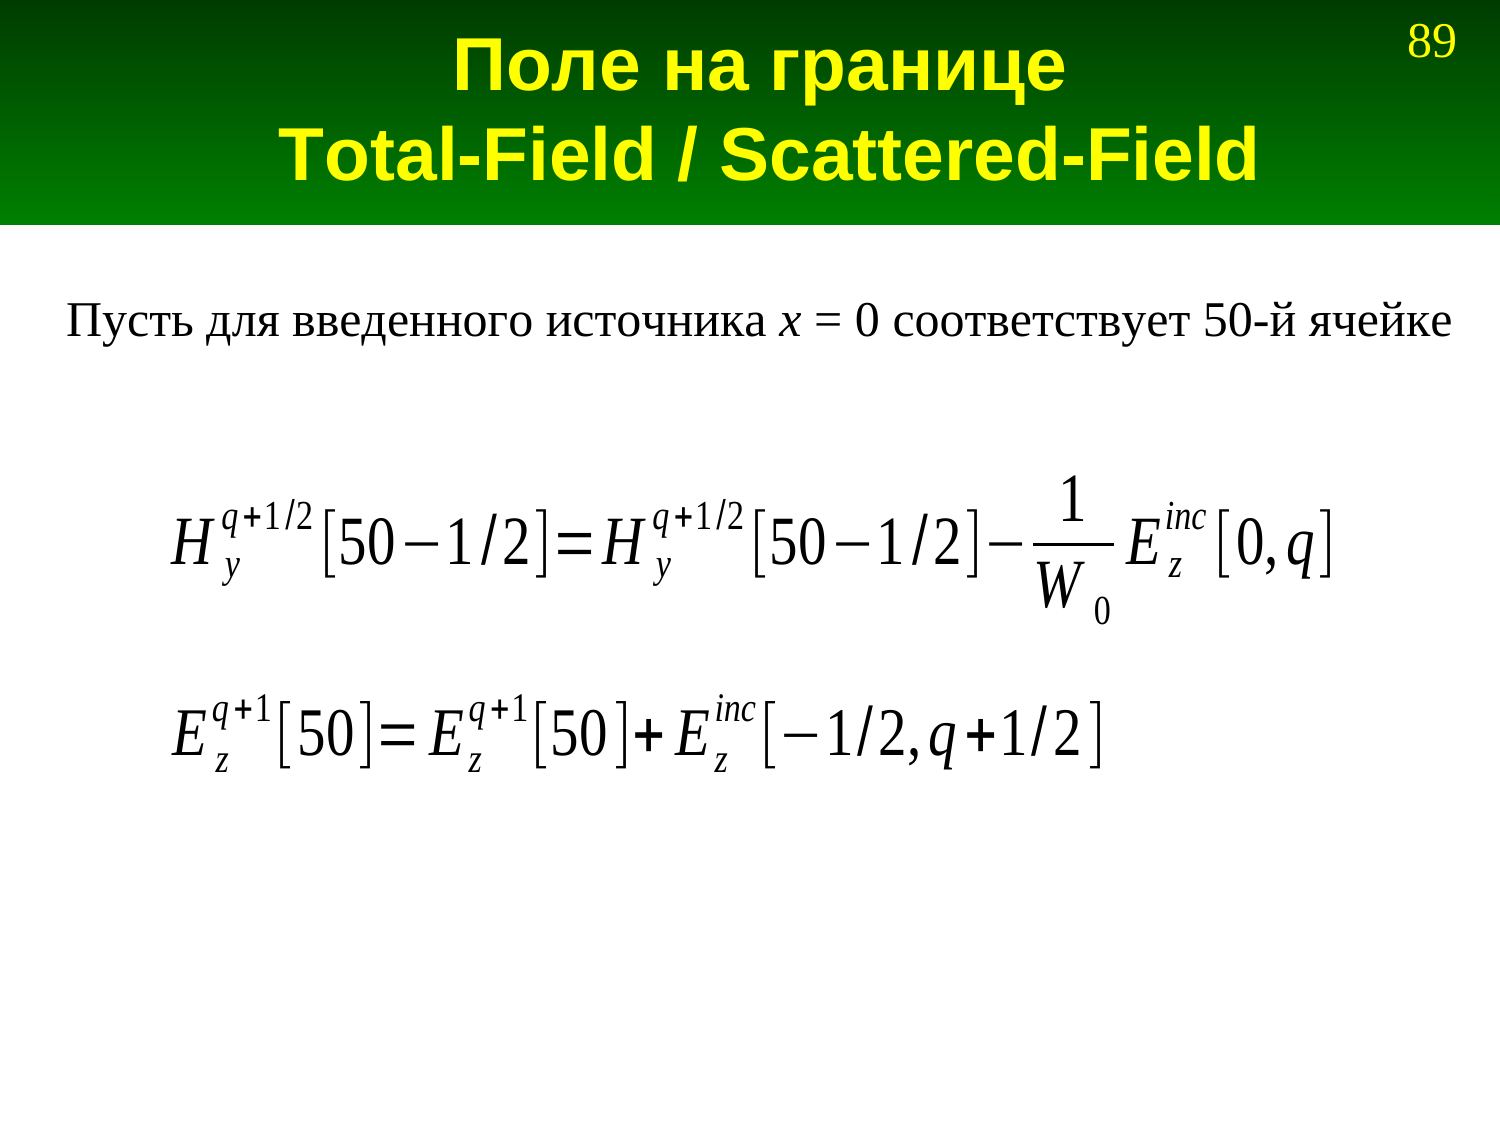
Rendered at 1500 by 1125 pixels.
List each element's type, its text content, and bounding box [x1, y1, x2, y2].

text_box Пусть для введенного источника x = 0 соответствует 50-й ячейке [51, 279, 1468, 355]
chart [153, 460, 1349, 635]
chart [154, 683, 1117, 780]
title Поле на границе Total-Field / Scattered-Field [100, 7, 1441, 204]
